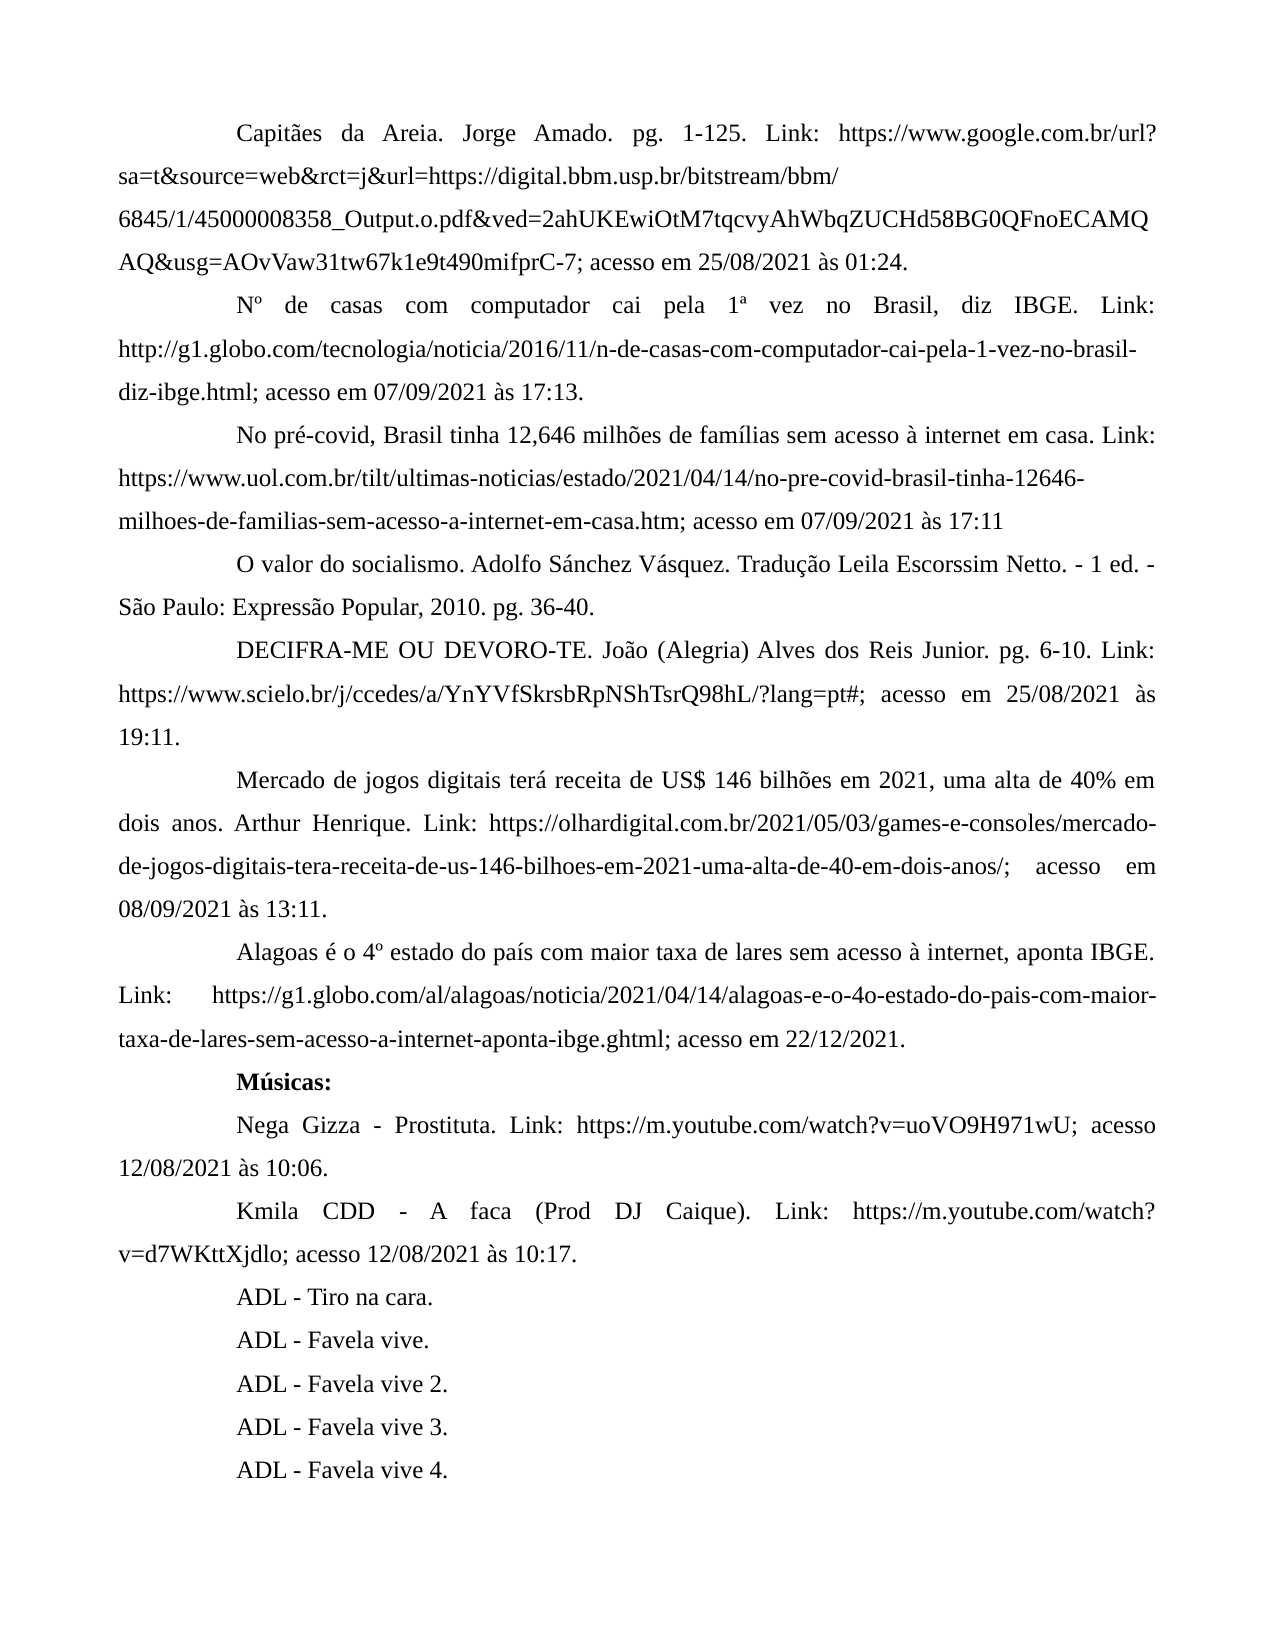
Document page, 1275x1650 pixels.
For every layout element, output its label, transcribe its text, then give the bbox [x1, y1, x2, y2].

text ADL - Favela vive 4. [118, 1455, 1157, 1484]
text Nega Gizza - Prostituta. Link: https://m.youtube.com/watch?v=uoVO9H971wU; acesso 12/08/2021 às 10:06. [118, 1110, 1157, 1182]
text ADL - Favela vive. [118, 1326, 1157, 1354]
text Capitães da Areia. Jorge Amado. pg. 1-125. Link: https://www.google.com.br/url?sa=t&source=web&rct=j&url=https://digital.bbm.usp.br/bitstream/bbm/6845/1/45000008358_Output.o.pdf&ved=2ahUKEwiOtM7tqcvyAhWbqZUCHd58BG0QFnoECAMQAQ&usg=AOvVaw31tw67k1e9t490mifprC-7; acesso em 25/08/2021 às 01:24. [118, 118, 1157, 276]
text Músicas: [118, 1067, 1157, 1096]
subtitle Alagoas é o 4º estado do país com maior taxa de lares sem acesso à internet, aponta IBGE. Link: https://g1.globo.com/al/alagoas/noticia/2021/04/14/alagoas-e-o-4o-estado-do-pais-com-maior-taxa-de-lares-sem-acesso-a-internet-aponta-ibge.ghtml; acesso em 22/12/2021. [118, 937, 1157, 1052]
text No pré-covid, Brasil tinha 12,646 milhões de famílias sem acesso à internet em casa. Link: https://www.uol.com.br/tilt/ultimas-noticias/estado/2021/04/14/no-pre-covid-brasil-tinha-12646-milhoes-de-familias-sem-acesso-a-internet-em-casa.htm; acesso em 07/09/2021 às 17:11 [118, 420, 1157, 535]
text DECIFRA-ME OU DEVORO-TE. João (Alegria) Alves dos Reis Junior. pg. 6-10. Link: https://www.scielo.br/j/ccedes/a/YnYVfSkrsbRpNShTsrQ98hL/?lang=pt#; acesso em 25/08/2021 às 19:11. [118, 636, 1157, 751]
text Mercado de jogos digitais terá receita de US$ 146 bilhões em 2021, uma alta de 40% em dois anos. Arthur Henrique. Link: https://olhardigital.com.br/2021/05/03/games-e-consoles/mercado-de-jogos-digitais-tera-receita-de-us-146-bilhoes-em-2021-uma-alta-de-40-em-dois-anos/; acesso em 08/09/2021 às 13:11. [118, 765, 1157, 923]
text Nº de casas com computador cai pela 1ª vez no Brasil, diz IBGE. Link: http://g1.globo.com/tecnologia/noticia/2016/11/n-de-casas-com-computador-cai-pela-1-vez-no-brasil-diz-ibge.html; acesso em 07/09/2021 às 17:13. [118, 291, 1157, 406]
text Kmila CDD - A faca (Prod DJ Caique). Link: https://m.youtube.com/watch?v=d7WKttXjdlo; acesso 12/08/2021 às 10:17. [118, 1196, 1157, 1268]
text ADL - Favela vive 3. [118, 1412, 1157, 1441]
text ADL - Tiro na cara. [118, 1282, 1157, 1311]
text ADL - Favela vive 2. [118, 1369, 1157, 1397]
text O valor do socialismo. Adolfo Sánchez Vásquez. Tradução Leila Escorssim Netto. - 1 ed. - São Paulo: Expressão Popular, 2010. pg. 36-40. [118, 549, 1157, 621]
